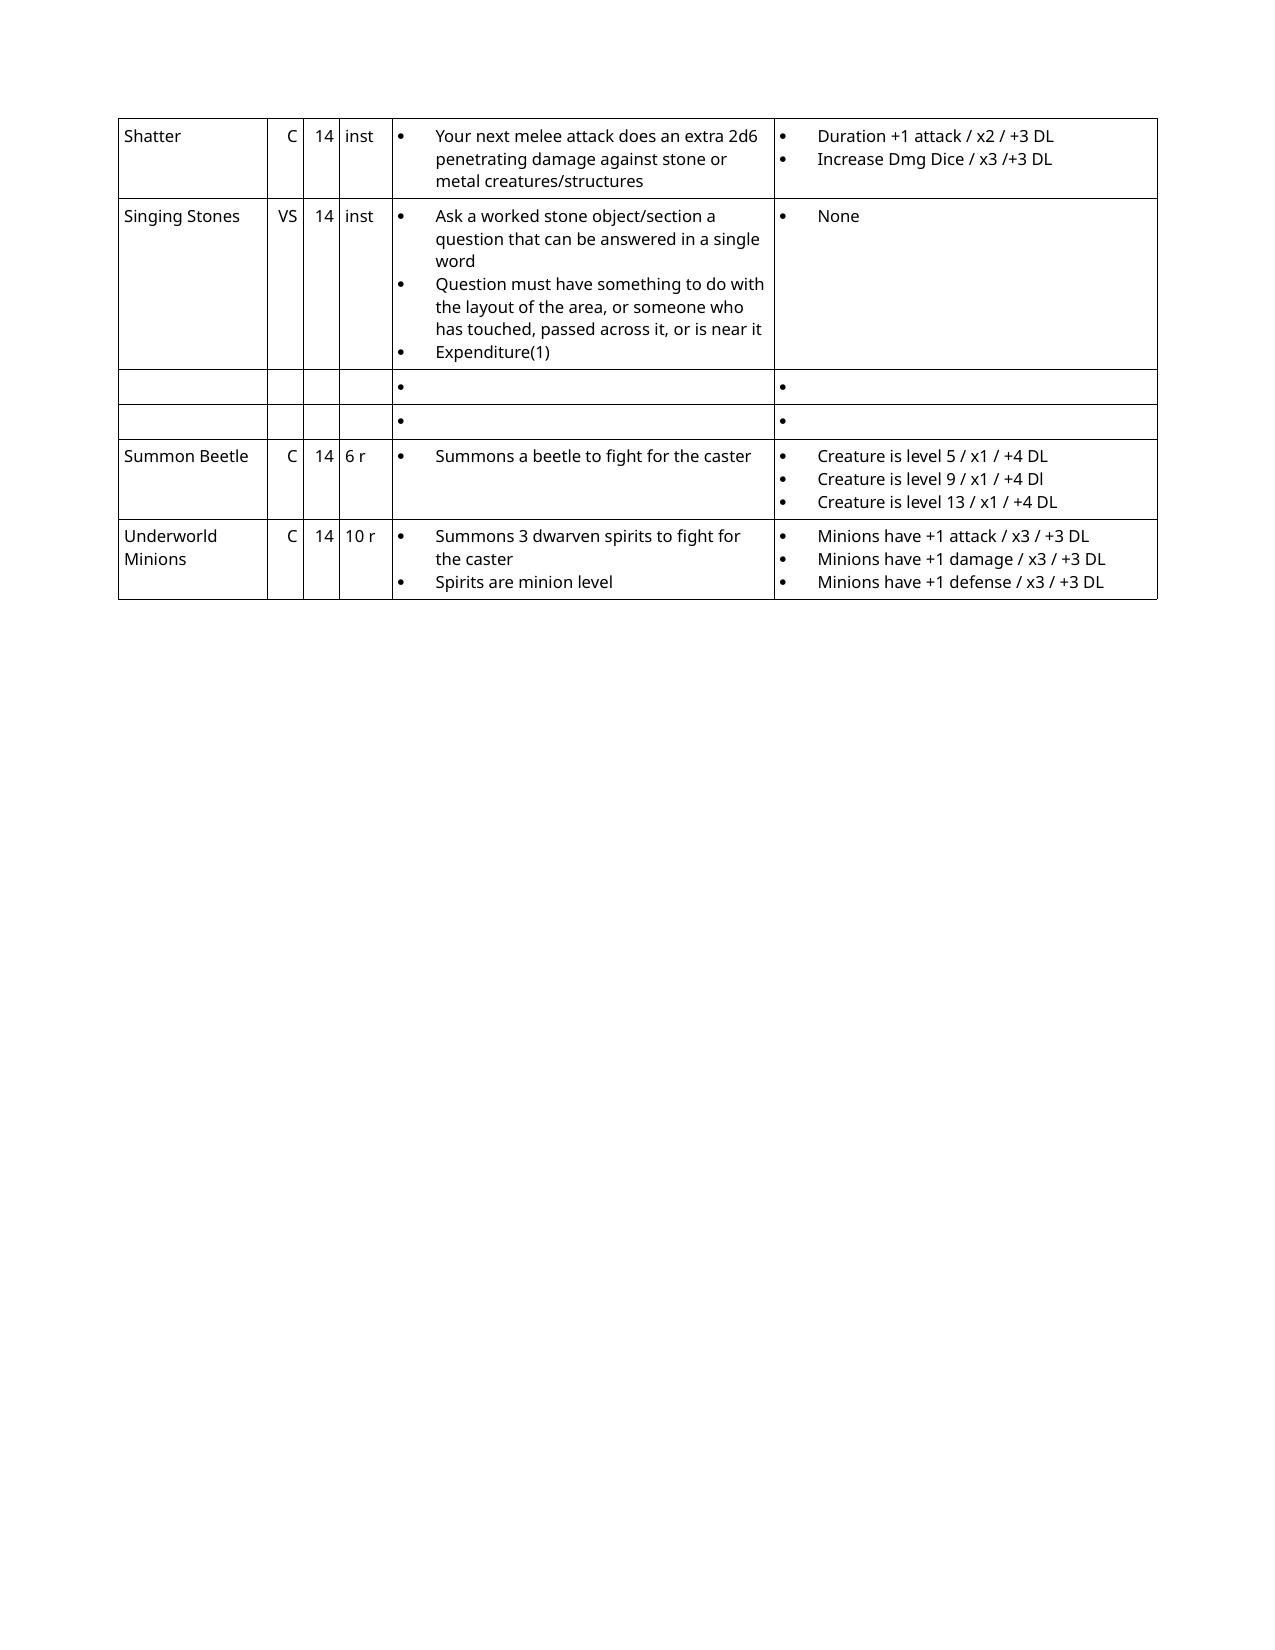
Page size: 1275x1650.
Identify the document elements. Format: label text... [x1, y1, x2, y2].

table_cell 14 [304, 199, 339, 369]
table_cell inst [340, 119, 392, 198]
table_cell [775, 370, 1157, 404]
table_cell inst [340, 199, 392, 369]
table_cell [304, 405, 339, 438]
table_cell 6 r [340, 440, 392, 519]
table_cell Singing Stones [119, 199, 267, 369]
table_cell Summons a beetle to fight for the caster [393, 440, 774, 519]
table_cell Duration +1 attack / x2 / +3 DL Increase Dmg Dice / x3 /+3 DL [775, 119, 1157, 198]
table_cell Summons 3 dwarven spirits to fight for the caster Spirits are minion level [393, 520, 774, 599]
table_cell 14 [304, 440, 339, 519]
table_cell Your next melee attack does an extra 2d6 penetrating damage against stone or metal creatures/structures [393, 119, 774, 198]
table_cell 14 [304, 119, 339, 198]
table_cell None [775, 199, 1157, 369]
table_cell Shatter [119, 119, 267, 198]
table_cell [775, 405, 1157, 438]
table_cell [268, 405, 303, 438]
table_cell [340, 405, 392, 438]
table_cell [119, 370, 267, 404]
table_cell [340, 370, 392, 404]
table_cell C [268, 119, 303, 198]
table_cell Underworld Minions [119, 520, 267, 599]
table_cell [119, 405, 267, 438]
table_cell C [268, 520, 303, 599]
table_cell [268, 370, 303, 404]
table_cell [393, 370, 774, 404]
table_cell Ask a worked stone object/section a question that can be answered in a single word Question must have something to do with the layout of the area, or someone who has touched, passed across it, or is near it Expenditure(1) [393, 199, 774, 369]
table_cell [393, 405, 774, 438]
table_cell 10 r [340, 520, 392, 599]
table_cell Minions have +1 attack / x3 / +3 DL Minions have +1 damage / x3 / +3 DL Minions have +1 defense / x3 / +3 DL [775, 520, 1157, 599]
table_cell C [268, 440, 303, 519]
table_cell 14 [304, 520, 339, 599]
table_cell Creature is level 5 / x1 / +4 DL Creature is level 9 / x1 / +4 Dl Creature is level 13 / x1 / +4 DL [775, 440, 1157, 519]
table_cell VS [268, 199, 303, 369]
table_cell [304, 370, 339, 404]
table_cell Summon Beetle [119, 440, 267, 519]
